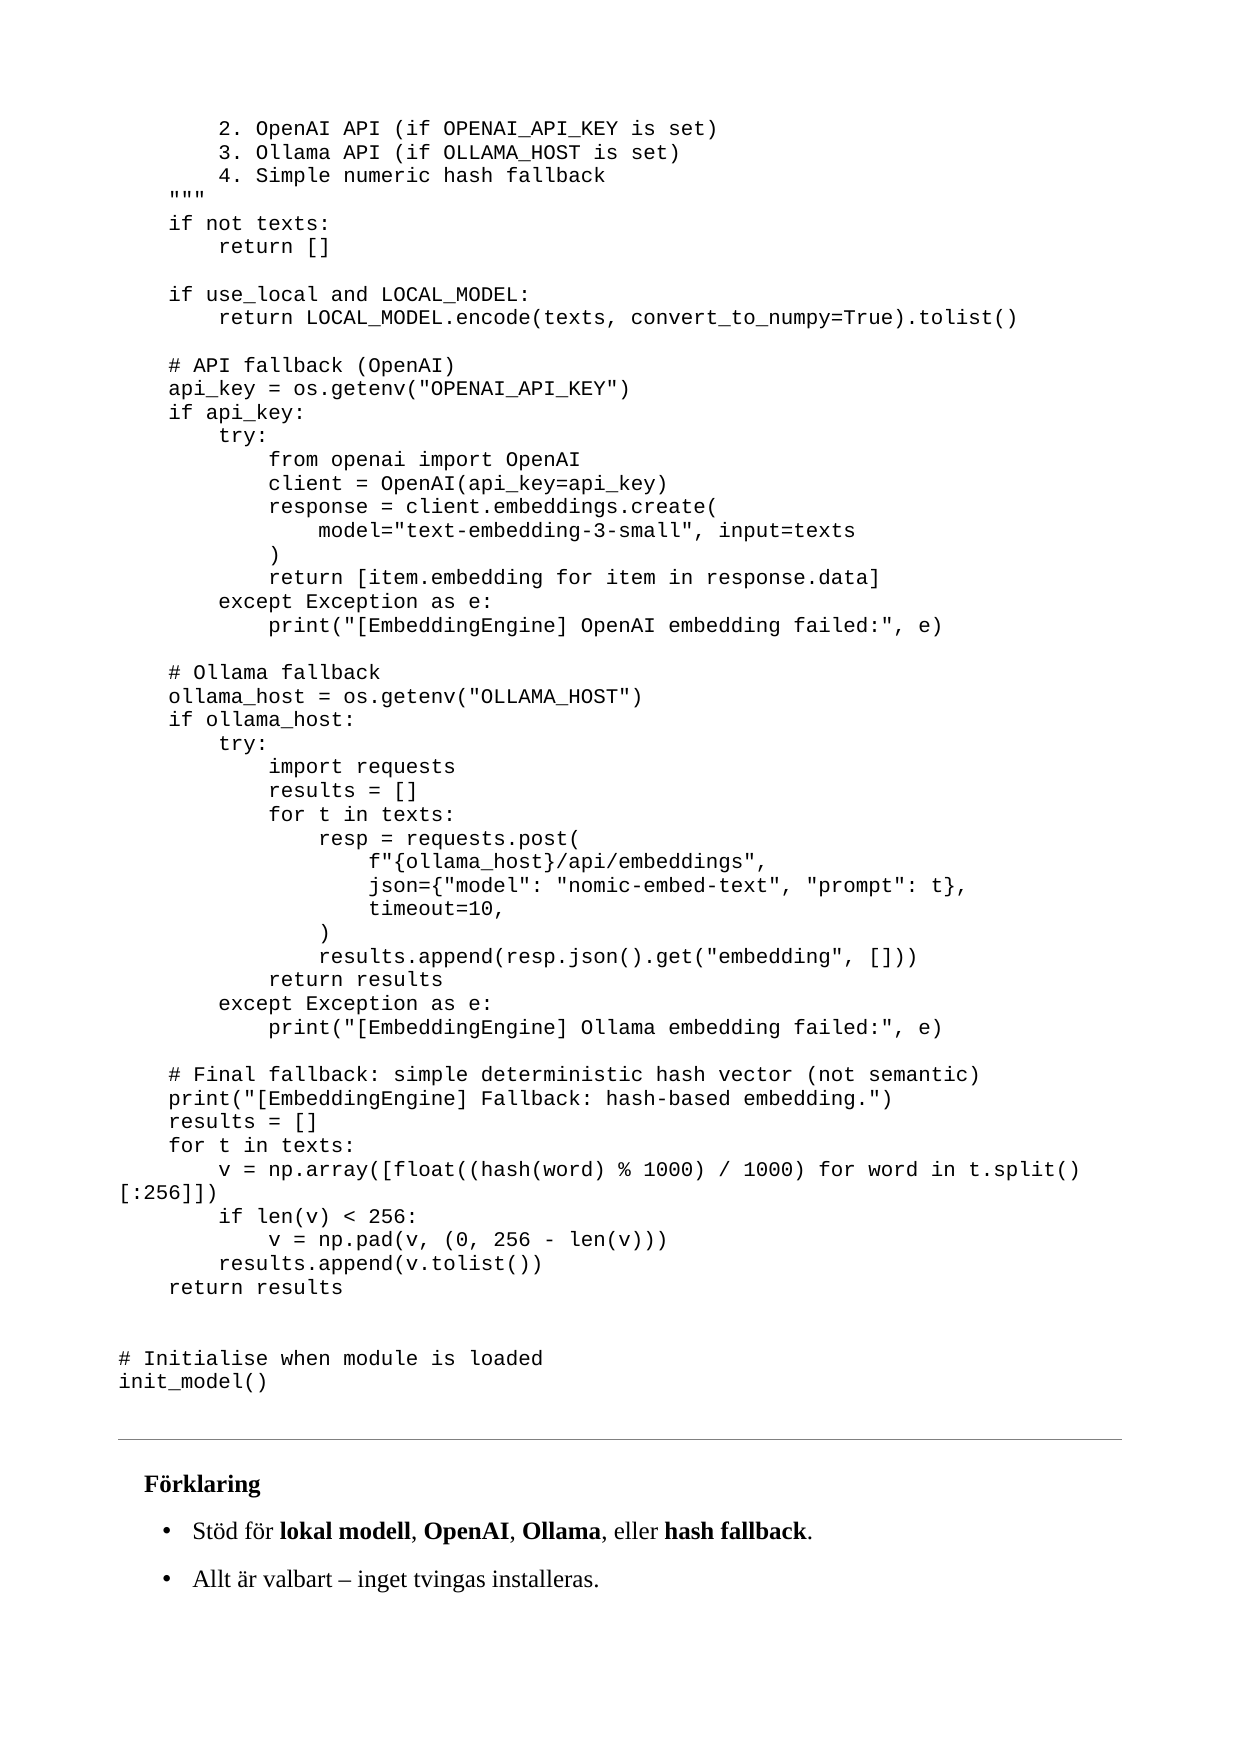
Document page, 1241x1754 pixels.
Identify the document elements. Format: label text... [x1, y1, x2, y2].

text return results [118, 1277, 1122, 1300]
text print("[EmbeddingEngine] OpenAI embedding failed:", e) [118, 615, 1122, 638]
text print("[EmbeddingEngine] Fallback: hash-based embedding.") [118, 1088, 1122, 1111]
text json={"model": "nomic-embed-text", "prompt": t}, [118, 875, 1122, 898]
text # Initialise when module is loaded [118, 1348, 1122, 1371]
text results.append(resp.json().get("embedding", [])) [118, 946, 1122, 969]
text client = OpenAI(api_key=api_key) [118, 473, 1122, 496]
text except Exception as e: [118, 591, 1122, 615]
text return [item.embedding for item in response.data] [118, 567, 1122, 591]
text """ [118, 189, 1122, 213]
text if api_key: [118, 402, 1122, 426]
text results = [] [118, 780, 1122, 804]
text for t in texts: [118, 1135, 1122, 1158]
text return LOCAL_MODEL.encode(texts, convert_to_numpy=True).tolist() [118, 307, 1122, 331]
text import requests [118, 757, 1122, 780]
text # API fallback (OpenAI) [118, 354, 1122, 378]
text f"{ollama_host}/api/embeddings", [118, 851, 1122, 875]
text return [] [118, 236, 1122, 260]
text api_key = os.getenv("OPENAI_API_KEY") [118, 378, 1122, 402]
text model="text-embedding-3-small", input=texts [118, 520, 1122, 544]
text for t in texts: [118, 804, 1122, 827]
text 2. OpenAI API (if OPENAI_API_KEY is set) [118, 118, 1122, 142]
text print("[EmbeddingEngine] Ollama embedding failed:", e) [118, 1017, 1122, 1040]
list Allt är valbart – inget tvingas installeras. [162, 1564, 1122, 1593]
text return results [118, 969, 1122, 993]
text v = np.pad(v, (0, 256 - len(v))) [118, 1229, 1122, 1253]
text if ollama_host: [118, 709, 1122, 733]
text ollama_host = os.getenv("OLLAMA_HOST") [118, 686, 1122, 709]
list Stöd för lokal modell, OpenAI, Ollama, eller hash fallback. [162, 1516, 1122, 1545]
text 4. Simple numeric hash fallback [118, 165, 1122, 189]
text if len(v) < 256: [118, 1206, 1122, 1229]
text # Ollama fallback [118, 662, 1122, 686]
text results.append(v.tolist()) [118, 1253, 1122, 1277]
text from openai import OpenAI [118, 449, 1122, 473]
text response = client.embeddings.create( [118, 496, 1122, 520]
text 3. Ollama API (if OLLAMA_HOST is set) [118, 142, 1122, 165]
text ) [118, 922, 1122, 946]
text v = np.array([float((hash(word) % 1000) / 1000) for word in t.split()[:256]]) [118, 1158, 1122, 1206]
text results = [] [118, 1111, 1122, 1135]
text if not texts: [118, 213, 1122, 236]
text init_model() [118, 1371, 1122, 1395]
text try: [118, 426, 1122, 449]
text try: [118, 733, 1122, 757]
text timeout=10, [118, 898, 1122, 922]
text ) [118, 544, 1122, 567]
text except Exception as e: [118, 993, 1122, 1017]
text # Final fallback: simple deterministic hash vector (not semantic) [118, 1064, 1122, 1088]
text if use_local and LOCAL_MODEL: [118, 284, 1122, 307]
text 📘 Förklaring [118, 1469, 1122, 1497]
text resp = requests.post( [118, 827, 1122, 851]
